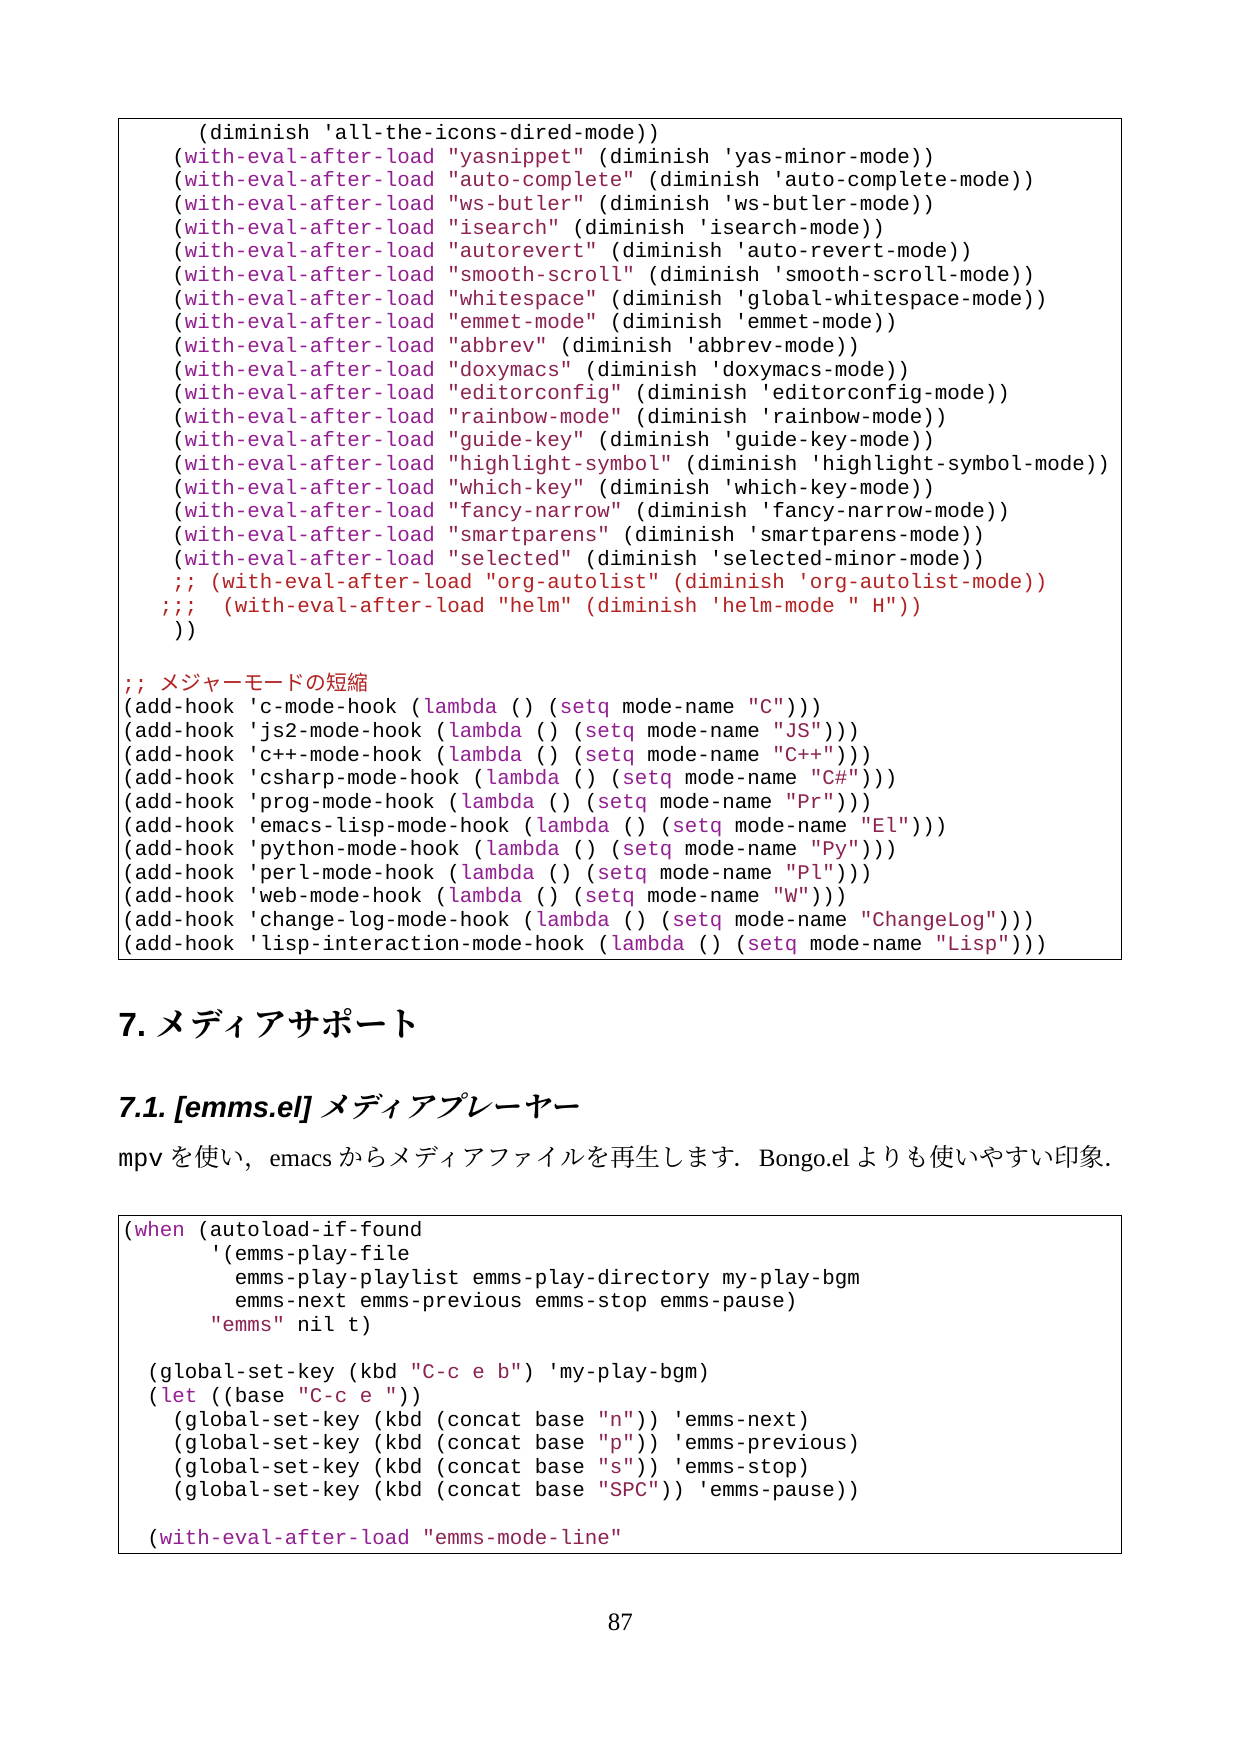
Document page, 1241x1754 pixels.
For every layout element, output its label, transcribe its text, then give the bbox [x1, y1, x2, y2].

text ;; (with-eval-after-load "org-autolist" (diminish 'org-autolist-mode)) [119, 567, 1121, 591]
text emms-play-playlist emms-play-directory my-play-bgm [119, 1263, 1121, 1286]
text "emms" nil t) [119, 1310, 1121, 1334]
text (with-eval-after-load "whitespace" (diminish 'global-whitespace-mode)) [119, 284, 1121, 307]
text (add-hook 'web-mode-hook (lambda () (setq mode-name "W"))) [119, 882, 1121, 905]
text ;;; (with-eval-after-load "helm" (diminish 'helm-mode " H")) [119, 591, 1121, 615]
text (with-eval-after-load "rainbow-mode" (diminish 'rainbow-mode)) [119, 402, 1121, 426]
text (global-set-key (kbd (concat base "SPC")) 'emms-pause)) [119, 1476, 1121, 1499]
text )) [119, 615, 1121, 638]
text (add-hook 'js2-mode-hook (lambda () (setq mode-name "JS"))) [119, 716, 1121, 740]
text (add-hook 'c++-mode-hook (lambda () (setq mode-name "C++"))) [119, 740, 1121, 763]
text (with-eval-after-load "doxymacs" (diminish 'doxymacs-mode)) [119, 354, 1121, 378]
text emms-next emms-previous emms-stop emms-pause) [119, 1286, 1121, 1310]
text (global-set-key (kbd (concat base "p")) 'emms-previous) [119, 1428, 1121, 1452]
text (with-eval-after-load "autorevert" (diminish 'auto-revert-mode)) [119, 236, 1121, 260]
text (add-hook 'perl-mode-hook (lambda () (setq mode-name "Pl"))) [119, 858, 1121, 882]
subtitle メディアサポート [118, 998, 1122, 1046]
text (with-eval-after-load "auto-complete" (diminish 'auto-complete-mode)) [119, 165, 1121, 189]
text (with-eval-after-load "highlight-symbol" (diminish 'highlight-symbol-mode)) [119, 449, 1121, 473]
subtitle [emms.el] メディアプレーヤー [118, 1083, 1122, 1125]
text (with-eval-after-load "smooth-scroll" (diminish 'smooth-scroll-mode)) [119, 260, 1121, 284]
text (with-eval-after-load "selected" (diminish 'selected-minor-mode)) [119, 544, 1121, 567]
text (add-hook 'python-mode-hook (lambda () (setq mode-name "Py"))) [119, 834, 1121, 858]
text '(emms-play-file [119, 1239, 1121, 1263]
text (with-eval-after-load "which-key" (diminish 'which-key-mode)) [119, 473, 1121, 496]
text (global-set-key (kbd (concat base "s")) 'emms-stop) [119, 1452, 1121, 1476]
text (add-hook 'lisp-interaction-mode-hook (lambda () (setq mode-name "Lisp"))) [119, 929, 1121, 959]
text (with-eval-after-load "abbrev" (diminish 'abbrev-mode)) [119, 331, 1121, 354]
text mpv を使い，emacs からメディアファイルを再生します．Bongo.elよりも使いやすい印象． [118, 1138, 1122, 1203]
text (with-eval-after-load "fancy-narrow" (diminish 'fancy-narrow-mode)) [119, 496, 1121, 520]
text ;; メジャーモードの短縮 [119, 662, 1121, 692]
text (add-hook 'change-log-mode-hook (lambda () (setq mode-name "ChangeLog"))) [119, 905, 1121, 929]
text (with-eval-after-load "ws-butler" (diminish 'ws-butler-mode)) [119, 189, 1121, 213]
text (with-eval-after-load "emms-mode-line" [119, 1523, 1121, 1553]
text (with-eval-after-load "guide-key" (diminish 'guide-key-mode)) [119, 426, 1121, 449]
text (with-eval-after-load "editorconfig" (diminish 'editorconfig-mode)) [119, 378, 1121, 402]
text (with-eval-after-load "smartparens" (diminish 'smartparens-mode)) [119, 520, 1121, 544]
text (with-eval-after-load "emmet-mode" (diminish 'emmet-mode)) [119, 307, 1121, 331]
text (global-set-key (kbd "C-c e b") 'my-play-bgm) [119, 1357, 1121, 1381]
text (add-hook 'csharp-mode-hook (lambda () (setq mode-name "C#"))) [119, 763, 1121, 787]
text (add-hook 'prog-mode-hook (lambda () (setq mode-name "Pr"))) [119, 787, 1121, 811]
text (add-hook 'emacs-lisp-mode-hook (lambda () (setq mode-name "El"))) [119, 811, 1121, 834]
text (global-set-key (kbd (concat base "n")) 'emms-next) [119, 1404, 1121, 1428]
text (diminish 'all-the-icons-dired-mode)) [119, 119, 1121, 142]
text (with-eval-after-load "yasnippet" (diminish 'yas-minor-mode)) [119, 142, 1121, 165]
text (let ((base "C-c e ")) [119, 1381, 1121, 1404]
text (when (autoload-if-found [119, 1216, 1121, 1239]
text (add-hook 'c-mode-hook (lambda () (setq mode-name "C"))) [119, 692, 1121, 716]
text (with-eval-after-load "isearch" (diminish 'isearch-mode)) [119, 213, 1121, 236]
